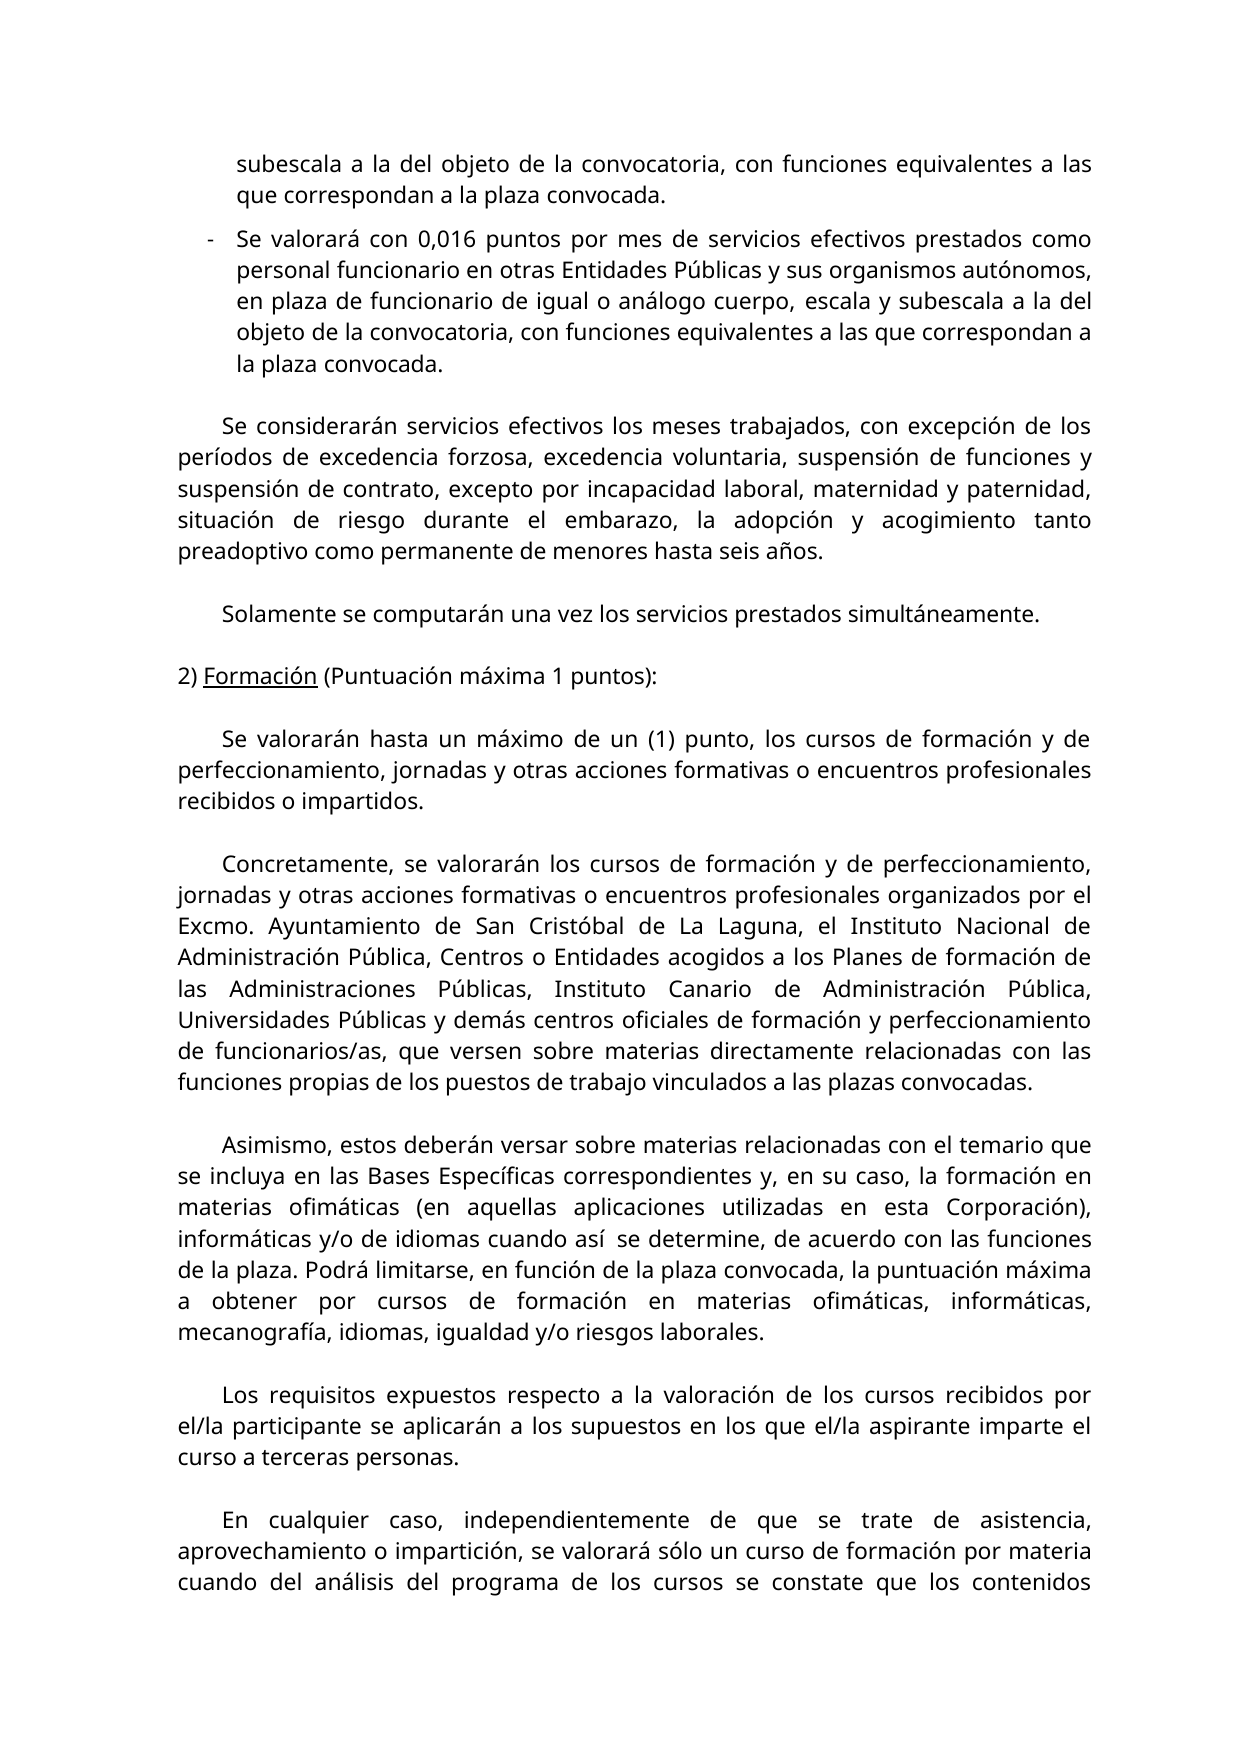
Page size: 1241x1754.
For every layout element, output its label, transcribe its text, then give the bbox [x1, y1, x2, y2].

text Los requisitos expuestos respecto a la valoración de los cursos recibidos por el/la participante se aplicarán a los supuestos en los que el/la aspirante imparte el curso a terceras personas. [177, 1379, 1093, 1473]
text Solamente se computarán una vez los servicios prestados simultáneamente. [177, 598, 1093, 629]
list subescala a la del objeto de la convocatoria, con funciones equivalentes a las que correspondan a la plaza convocada. [207, 148, 1093, 210]
text Se valorarán hasta un máximo de un (1) punto, los cursos de formación y de perfeccionamiento, jornadas y otras acciones formativas o encuentros profesionales recibidos o impartidos. [177, 723, 1093, 816]
text Se considerarán servicios efectivos los meses trabajados, con excepción de los períodos de excedencia forzosa, excedencia voluntaria, suspensión de funciones y suspensión de contrato, excepto por incapacidad laboral, maternidad y paternidad, situación de riesgo durante el embarazo, la adopción y acogimiento tanto preadoptivo como permanente de menores hasta seis años. [177, 410, 1093, 566]
text En cualquier caso, independientemente de que se trate de asistencia, aprovechamiento o impartición, se valorará sólo un curso de formación por materia cuando del análisis del programa de los cursos se constate que los contenidos [177, 1504, 1093, 1598]
text Asimismo, estos deberán versar sobre materias relacionadas con el temario que se incluya en las Bases Específicas correspondientes y, en su caso, la formación en materias ofimáticas (en aquellas aplicaciones utilizadas en esta Corporación), informáticas y/o de idiomas cuando así se determine, de acuerdo con las funciones de la plaza. Podrá limitarse, en función de la plaza convocada, la puntuación máxima a obtener por cursos de formación en materias ofimáticas, informáticas, mecanografía, idiomas, igualdad y/o riesgos laborales. [177, 1129, 1093, 1348]
list Se valorará con 0,016 puntos por mes de servicios efectivos prestados como personal funcionario en otras Entidades Públicas y sus organismos autónomos, en plaza de funcionario de igual o análogo cuerpo, escala y subescala a la del objeto de la convocatoria, con funciones equivalentes a las que correspondan a la plaza convocada. [207, 223, 1093, 379]
text Concretamente, se valorarán los cursos de formación y de perfeccionamiento, jornadas y otras acciones formativas o encuentros profesionales organizados por el Excmo. Ayuntamiento de San Cristóbal de La Laguna, el Instituto Nacional de Administración Pública, Centros o Entidades acogidos a los Planes de formación de las Administraciones Públicas, Instituto Canario de Administración Pública, Universidades Públicas y demás centros oficiales de formación y perfeccionamiento de funcionarios/as, que versen sobre materias directamente relacionadas con las funciones propias de los puestos de trabajo vinculados a las plazas convocadas. [177, 848, 1093, 1098]
text 2) Formación (Puntuación máxima 1 puntos): [177, 660, 1093, 691]
